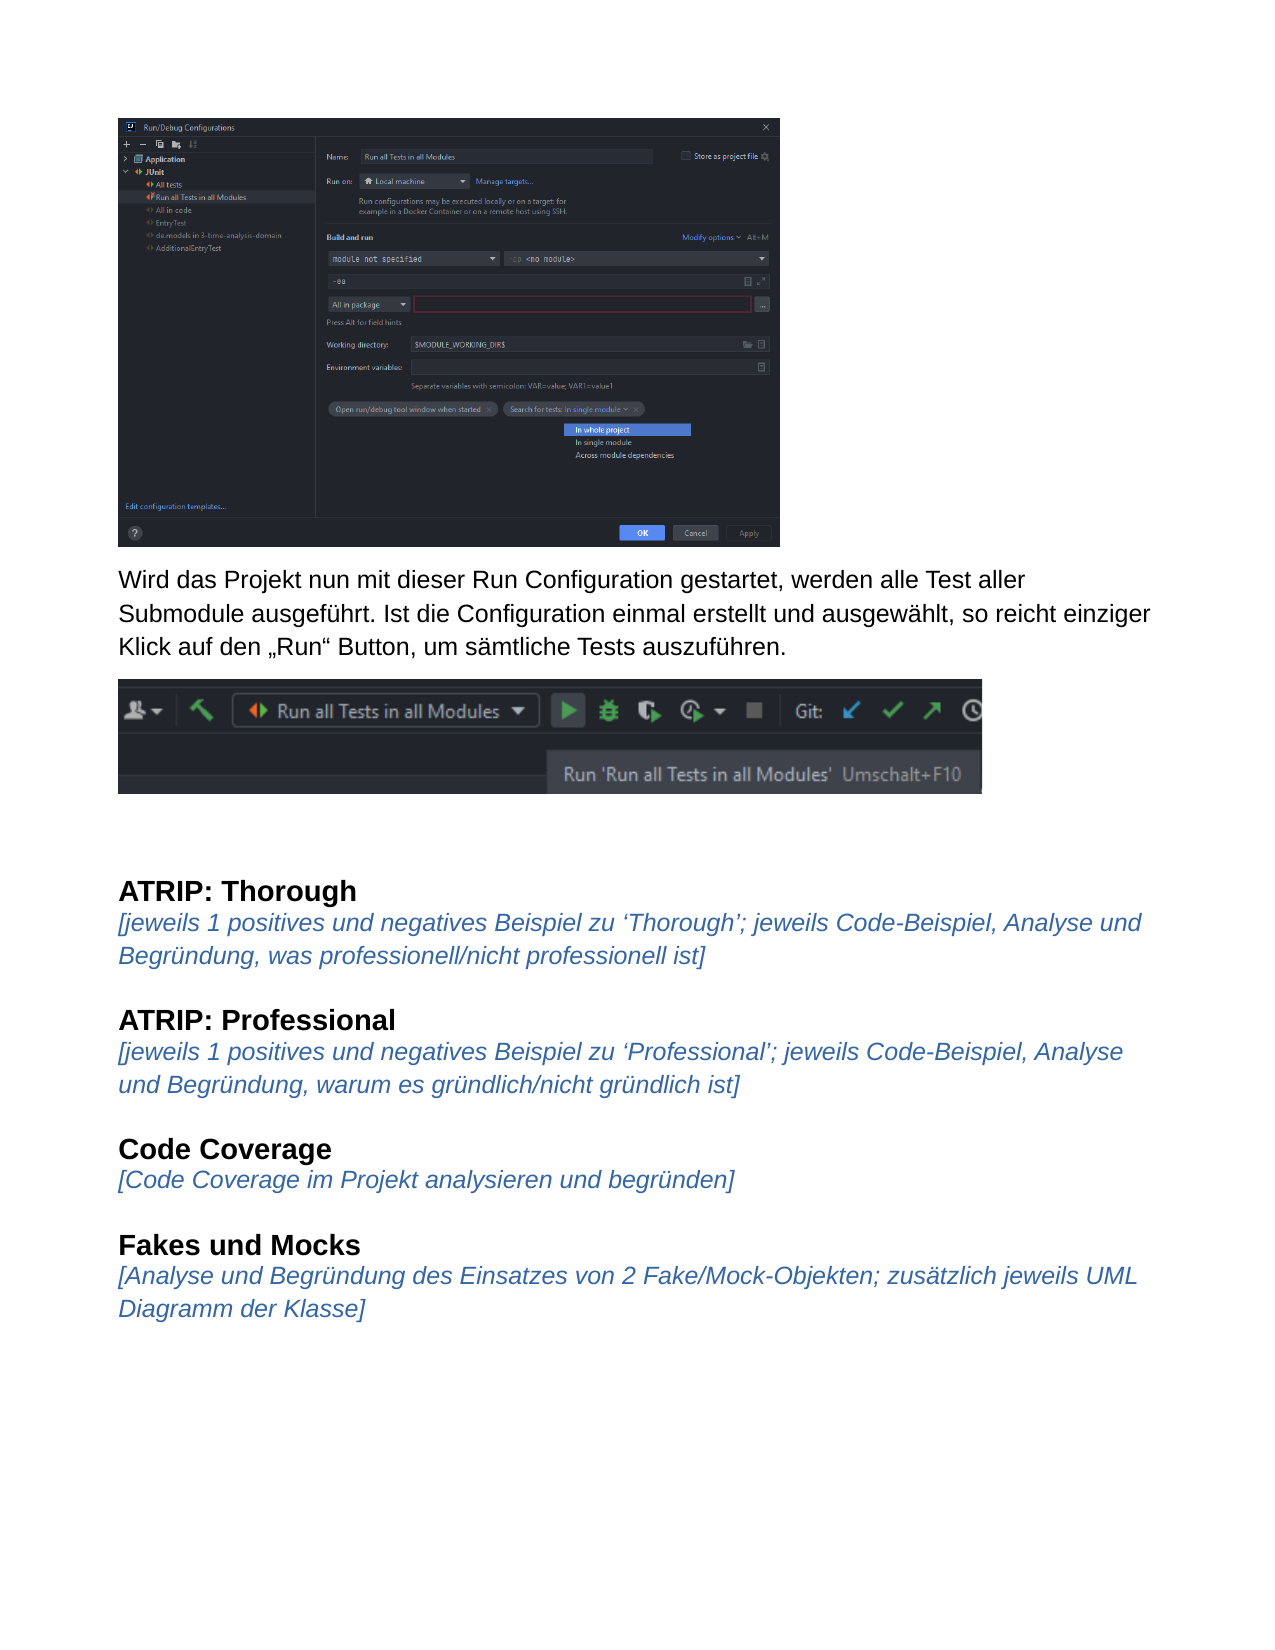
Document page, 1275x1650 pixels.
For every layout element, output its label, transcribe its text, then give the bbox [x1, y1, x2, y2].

text Wird das Projekt nun mit dieser Run Configuration gestartet, werden alle Test aller Submodule ausgeführt. Ist die Configuration einmal erstellt und ausgewählt, so reicht einziger Klick auf den „Run“ Button, um sämtliche Tests auszuführen. [118, 566, 1157, 660]
subtitle ATRIP: Thorough [118, 874, 1157, 908]
text [jeweils 1 positives und negatives Beispiel zu ‘Professional’; jeweils Code-Beispiel, Analyse und Begründung, warum es gründlich/nicht gründlich ist] [118, 1037, 1157, 1098]
subtitle Fakes und Mocks [118, 1228, 1157, 1261]
text [Code Coverage im Projekt analysieren und begründen] [118, 1165, 1157, 1194]
subtitle Code Coverage [118, 1132, 1157, 1165]
subtitle ATRIP: Professional [118, 1003, 1157, 1037]
text [jeweils 1 positives und negatives Beispiel zu ‘Thorough’; jeweils Code-Beispiel, Analyse und Begründung, was professionell/nicht professionell ist] [118, 908, 1157, 969]
text [Analyse und Begründung des Einsatzes von 2 Fake/Mock-Objekten; zusätzlich jeweils UML Diagramm der Klasse] [118, 1261, 1157, 1323]
